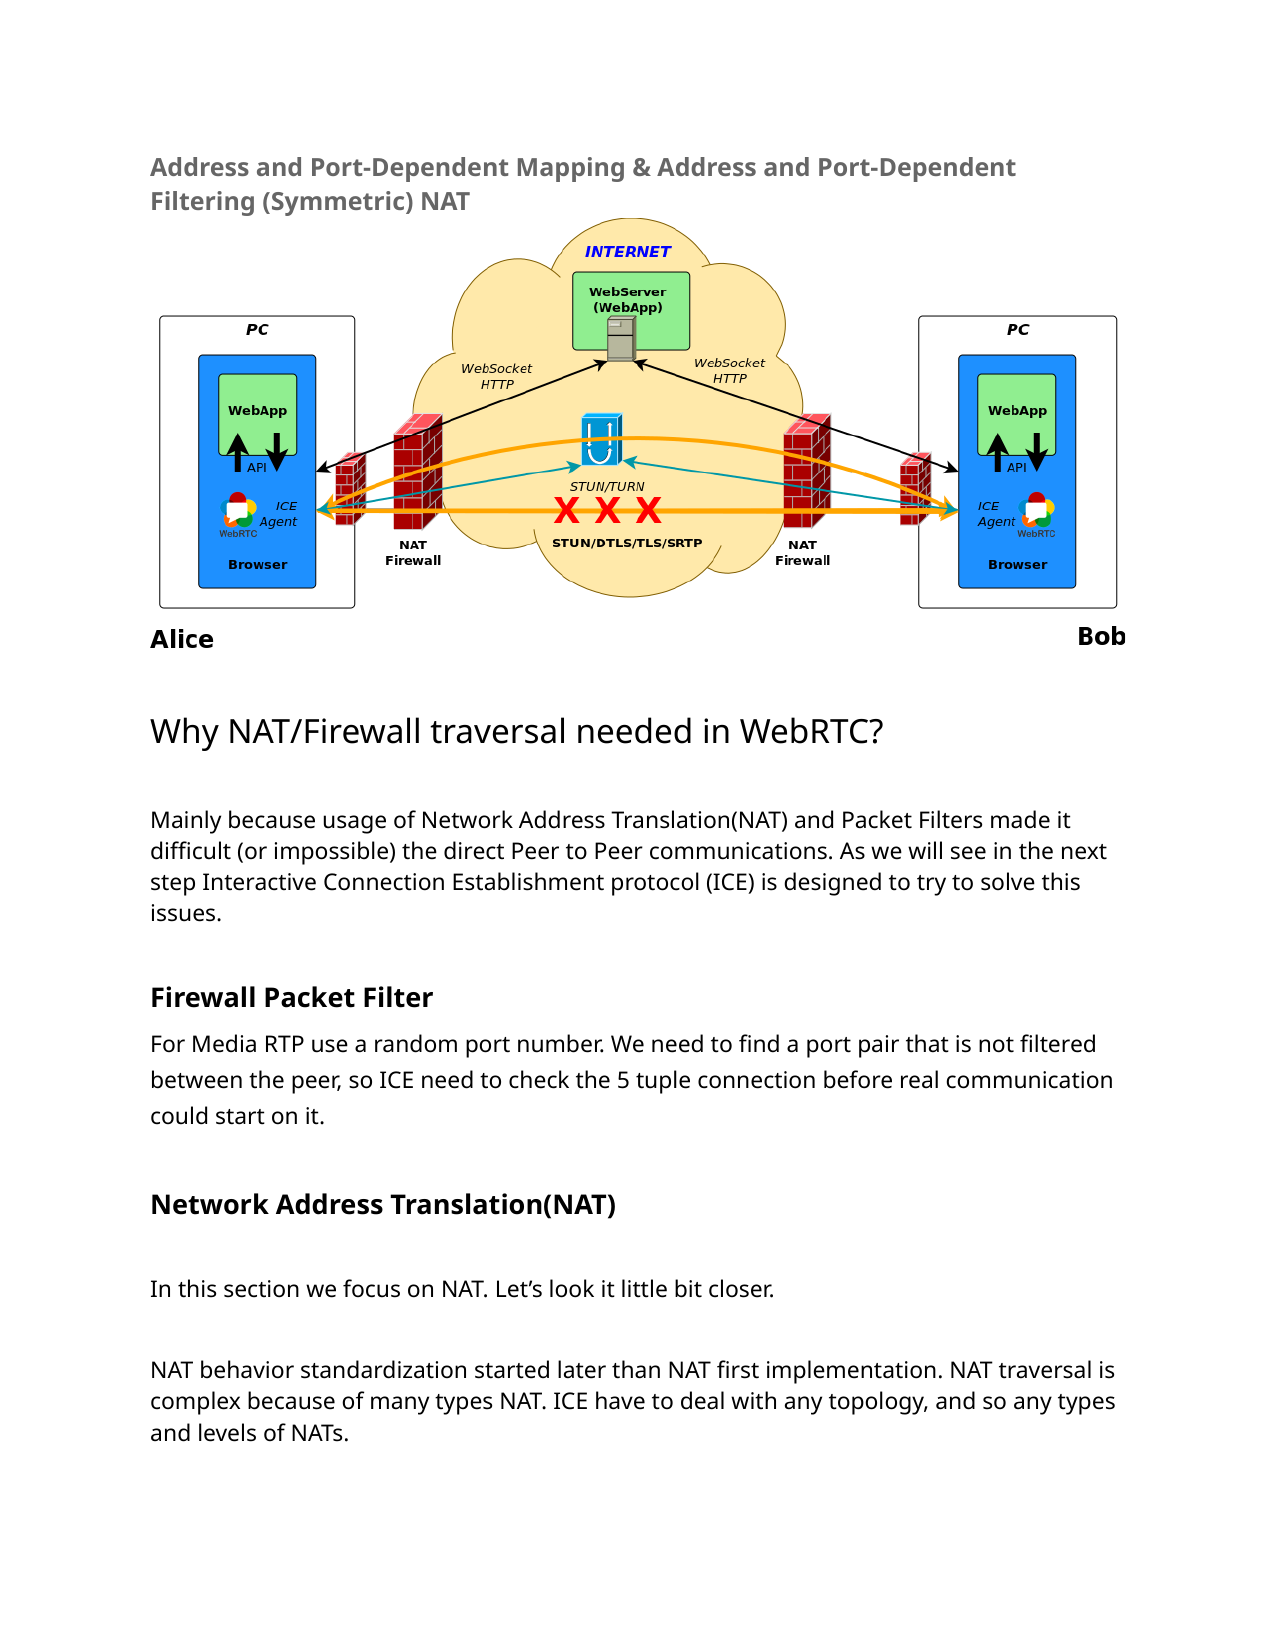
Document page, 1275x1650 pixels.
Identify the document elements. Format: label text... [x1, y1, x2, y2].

subtitle Why NAT/Firewall traversal needed in WebRTC? [150, 708, 1125, 754]
text In this section we focus on NAT. Let’s look it little bit closer. [150, 1273, 1125, 1304]
subtitle Network Address Translation(NAT) [150, 1186, 1125, 1223]
picture [150, 218, 1125, 654]
text NAT behavior standardization started later than NAT first implementation. NAT traversal is complex because of many types NAT. ICE have to deal with any topology, and so any types and levels of NATs. [150, 1354, 1125, 1448]
text For Media RTP use a random port number. We need to find a port pair that is not filtered between the peer, so ICE need to check the 5 tuple connection before real communication could start on it. [150, 1028, 1125, 1131]
subtitle Firewall Packet Filter [150, 979, 1125, 1016]
text Mainly because usage of Network Address Translation(NAT) and Packet Filters made it difficult (or impossible) the direct Peer to Peer communications. As we will see in the next step Interactive Connection Establishment protocol (ICE) is designed to try to solve this issues. [150, 804, 1125, 929]
subtitle Address and Port-Dependent Mapping & Address and Port-Dependent Filtering (Symmetric) NAT [150, 150, 1125, 218]
